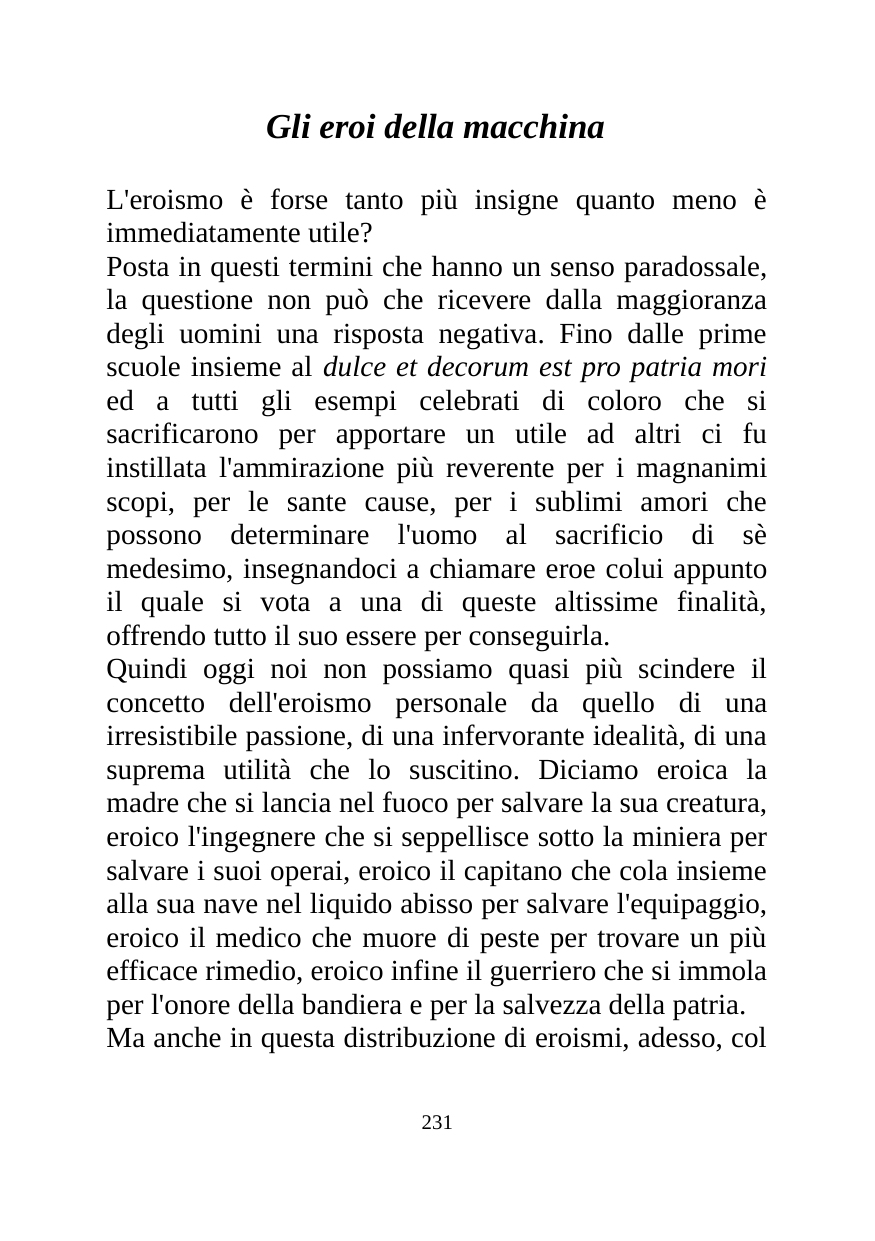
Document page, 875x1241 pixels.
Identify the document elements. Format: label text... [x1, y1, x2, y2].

text L'eroismo è forse tanto più insigne quanto meno è immediatamente utile? [106, 182, 768, 249]
text Posta in questi termini che hanno un senso paradossale, la questione non può che ricevere dalla maggioranza degli uomini una risposta negativa. Fino dalle prime scuole insieme al dulce et decorum est pro patria mori ed a tutti gli esempi celebrati di coloro che si sacrificarono per apportare un utile ad altri ci fu instillata l'ammirazione più reverente per i magnanimi scopi, per le sante cause, per i sublimi amori che possono determinare l'uomo al sacrificio di sè medesimo, insegnandoci a chiamare eroe colui appunto il quale si vota a una di queste altissime finalità, offrendo tutto il suo essere per conseguirla. [106, 249, 768, 651]
text Quindi oggi noi non possiamo quasi più scindere il concetto dell'eroismo personale da quello di una irresistibile passione, di una infervorante idealità, di una suprema utilità che lo suscitino. Diciamo eroica la madre che si lancia nel fuoco per salvare la sua creatura, eroico l'ingegnere che si seppellisce sotto la miniera per salvare i suoi operai, eroico il capitano che cola insieme alla sua nave nel liquido abisso per salvare l'equipaggio, eroico il medico che muore di peste per trovare un più efficace rimedio, eroico infine il guerriero che si immola per l'onore della bandiera e per la salvezza della patria. [106, 651, 768, 1020]
text Ma anche in questa distribuzione di eroismi, adesso, col [106, 1020, 768, 1054]
subtitle Gli eroi della macchina [106, 106, 768, 146]
